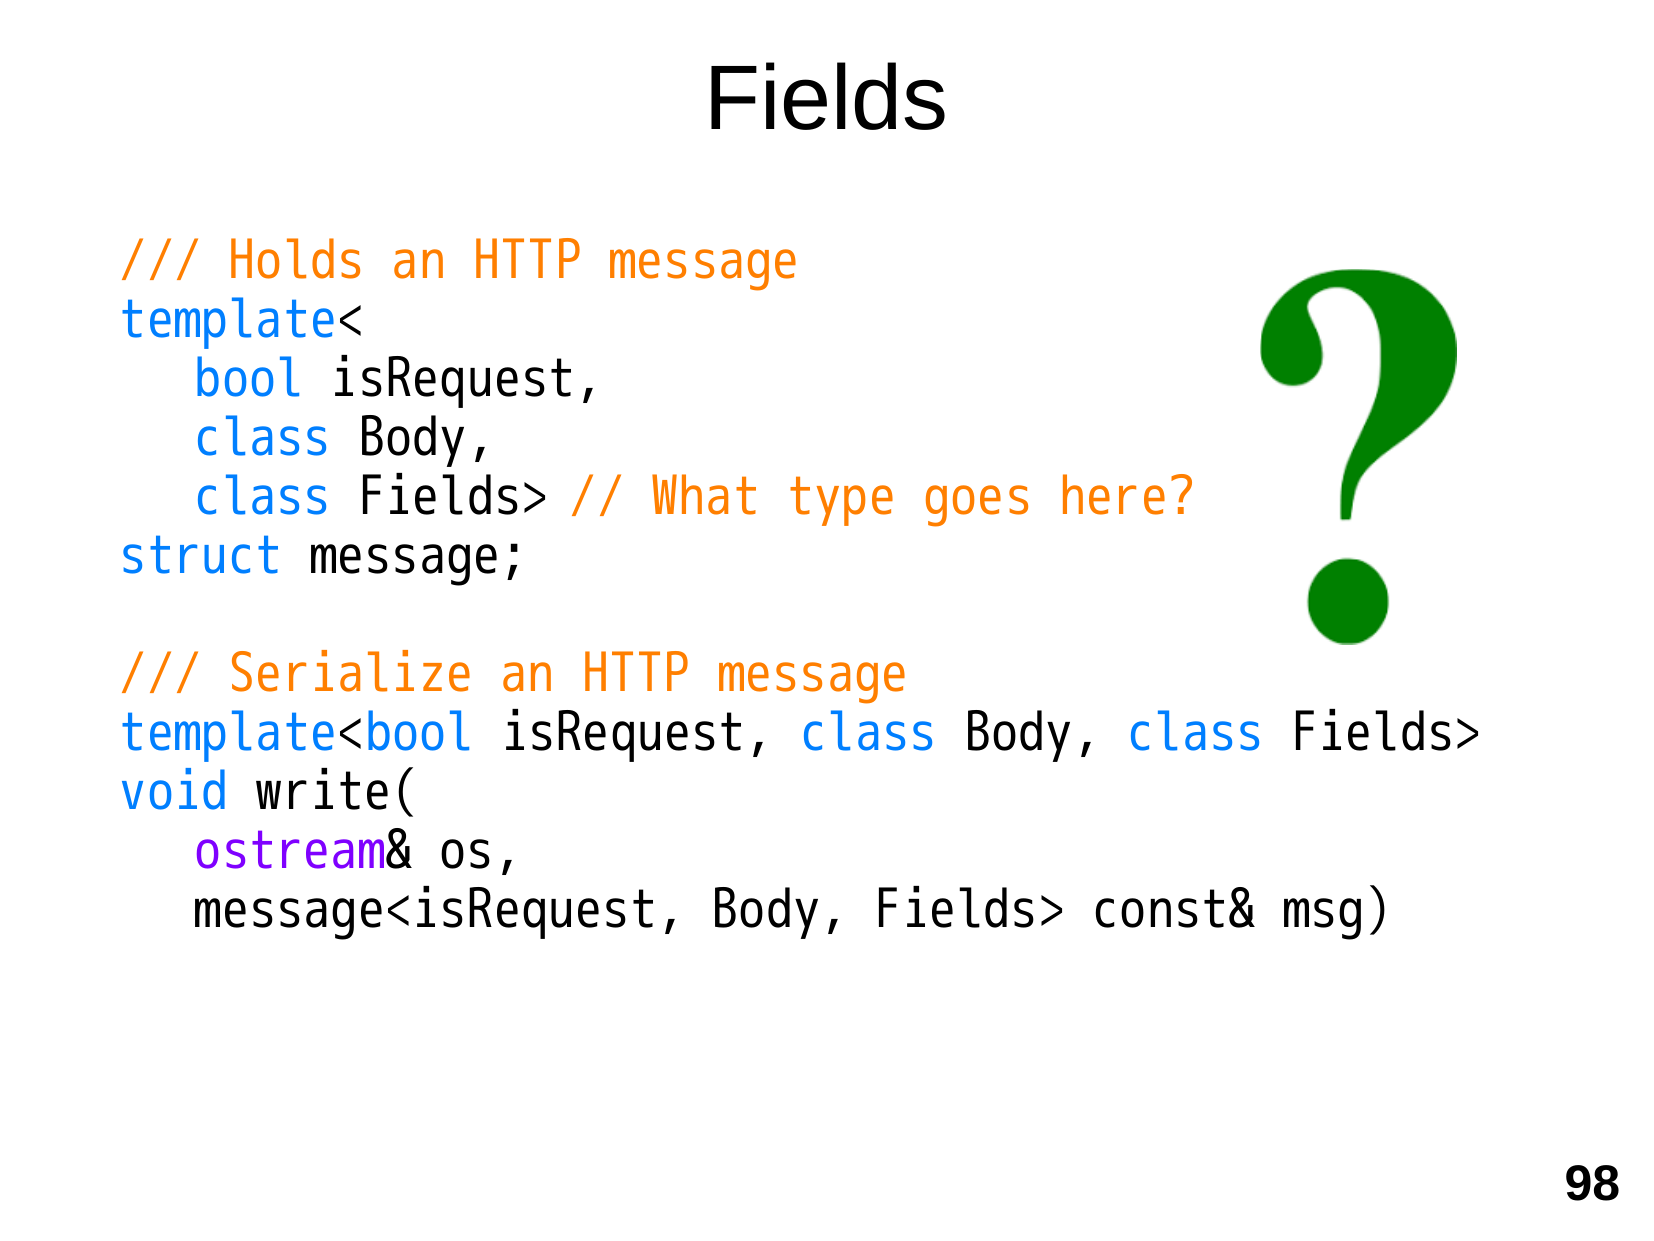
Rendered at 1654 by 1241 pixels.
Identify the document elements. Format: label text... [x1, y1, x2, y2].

title Fields [82, 15, 1571, 181]
picture [1260, 269, 1457, 645]
text_box /// Holds an HTTP message template< bool isRequest, class Body, class Fields> // What type goes here? struct message; /// Serialize an HTTP message template<bool isRequest, class Body, class Fields> void write( ostream& os, message<isRequest, Body, Fields> const& msg) [104, 225, 1575, 1001]
